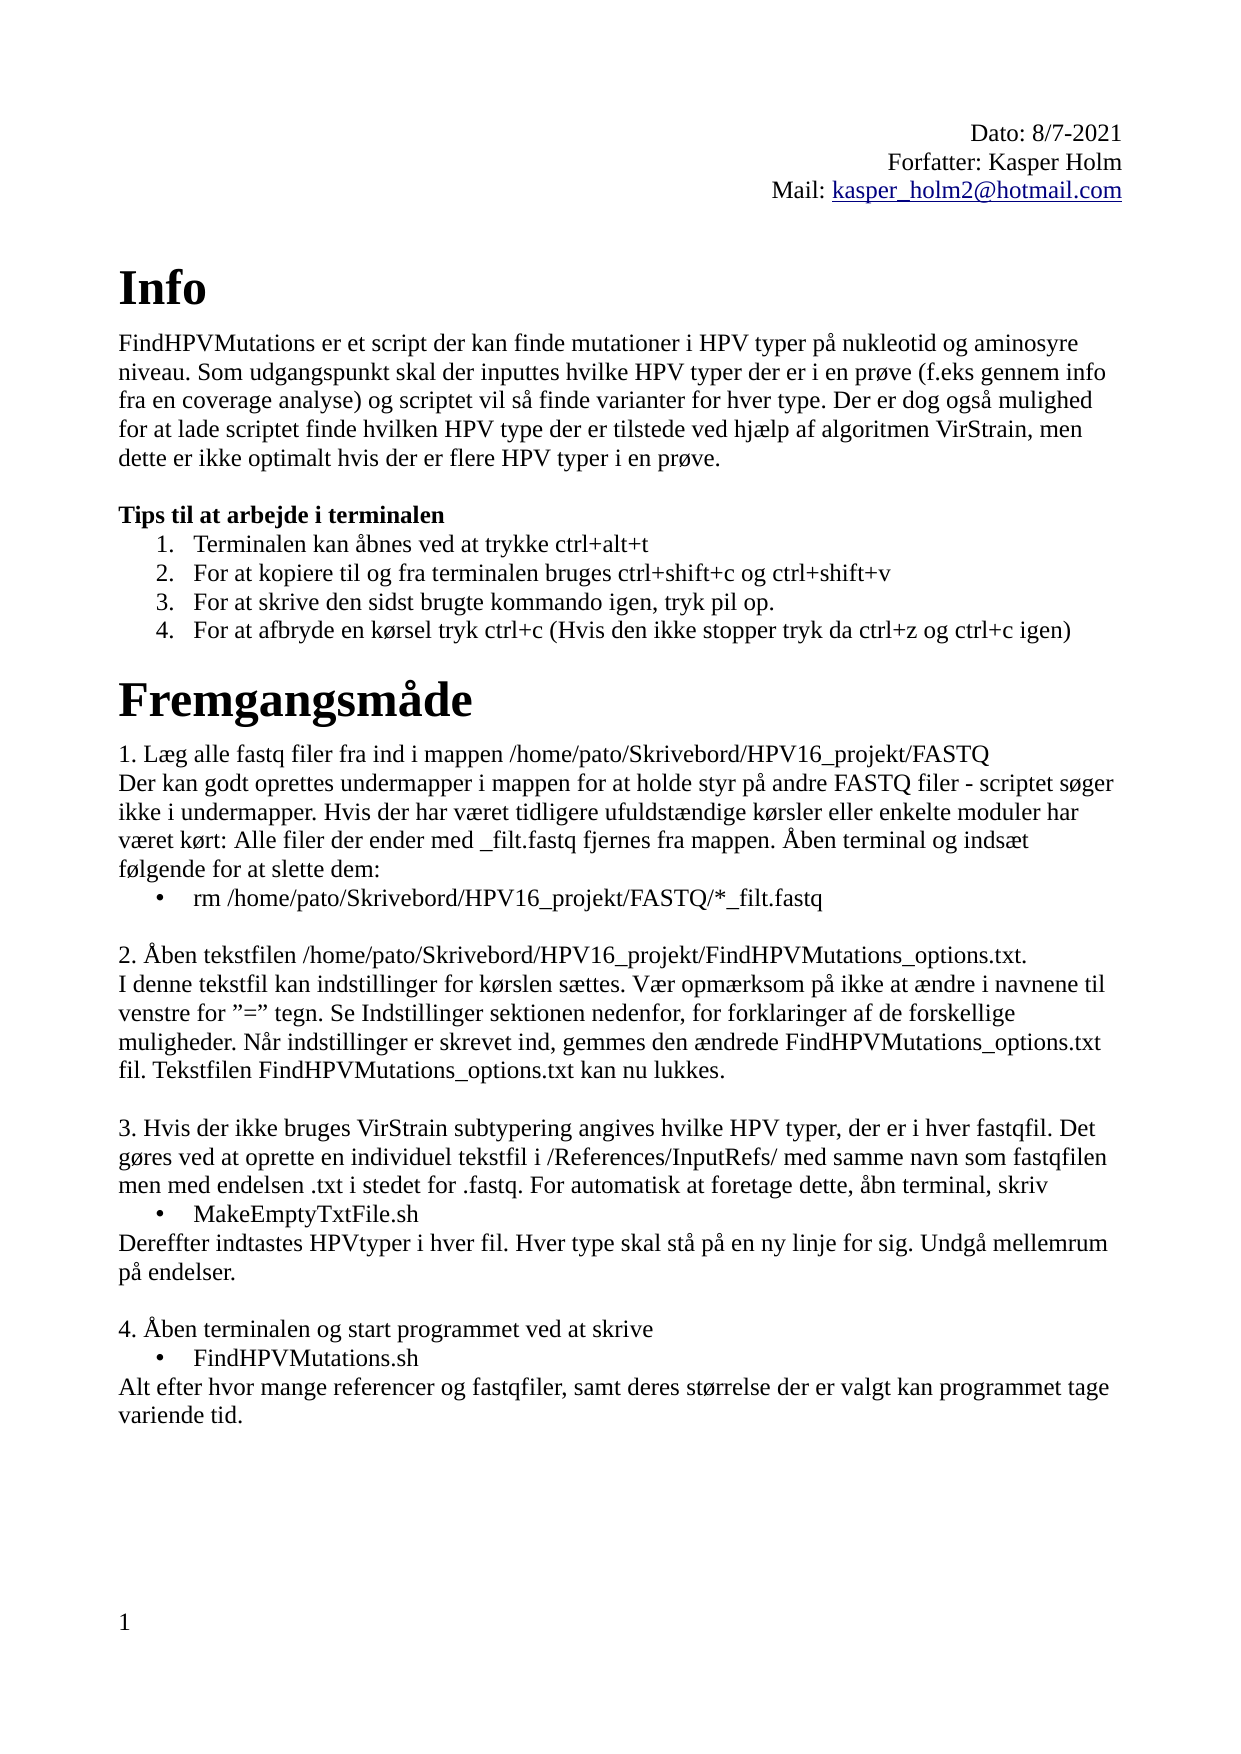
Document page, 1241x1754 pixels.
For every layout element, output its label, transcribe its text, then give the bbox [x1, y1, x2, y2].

text Dereffter indtastes HPVtyper i hver fil. Hver type skal stå på en ny linje for sig. Undgå mellemrum på endelser. [118, 1228, 1122, 1314]
text Dato: 8/7-2021 [118, 118, 1122, 147]
text 4. Åben terminalen og start programmet ved at skrive [118, 1314, 1122, 1343]
list MakeEmptyTxtFile.sh [156, 1199, 1122, 1228]
text Mail: kasper_holm2@hotmail.com [118, 176, 1122, 204]
text FindHPVMutations er et script der kan finde mutationer i HPV typer på nukleotid og aminosyre niveau. Som udgangspunkt skal der inputtes hvilke HPV typer der er i en prøve (f.eks gennem info fra en coverage analyse) og scriptet vil så finde varianter for hver type. Der er dog også mulighed for at lade scriptet finde hvilken HPV type der er tilstede ved hjælp af algoritmen VirStrain, men dette er ikke optimalt hvis der er flere HPV typer i en prøve. [118, 328, 1122, 472]
text I denne tekstfil kan indstillinger for kørslen sættes. Vær opmærksom på ikke at ændre i navnene til venstre for ”=” tegn. Se Indstillinger sektionen nedenfor, for forklaringer af de forskellige muligheder. Når indstillinger er skrevet ind, gemmes den ændrede FindHPVMutations_options.txt fil. Tekstfilen FindHPVMutations_options.txt kan nu lukkes. [118, 969, 1122, 1113]
list rm /home/pato/Skrivebord/HPV16_projekt/FASTQ/*_filt.fastq [156, 883, 1122, 941]
subtitle Fremgangsmåde [118, 669, 1122, 727]
text Tips til at arbejde i terminalen [118, 501, 1122, 529]
text 2. Åben tekstfilen /home/pato/Skrivebord/HPV16_projekt/FindHPVMutations_options.txt. [118, 941, 1122, 969]
list For at afbryde en kørsel tryk ctrl+c (Hvis den ikke stopper tryk da ctrl+z og ctrl+c igen) [156, 616, 1122, 644]
list FindHPVMutations.sh [156, 1343, 1122, 1372]
subtitle Info [118, 258, 1122, 316]
text Der kan godt oprettes undermapper i mappen for at holde styr på andre FASTQ filer - scriptet søger ikke i undermapper. Hvis der har været tidligere ufuldstændige kørsler eller enkelte moduler har været kørt: Alle filer der ender med _filt.fastq fjernes fra mappen. Åben terminal og indsæt følgende for at slette dem: [118, 768, 1122, 883]
text Forfatter: Kasper Holm [118, 147, 1122, 176]
list For at kopiere til og fra terminalen bruges ctrl+shift+c og ctrl+shift+v [156, 558, 1122, 587]
list Terminalen kan åbnes ved at trykke ctrl+alt+t [156, 529, 1122, 558]
list For at skrive den sidst brugte kommando igen, tryk pil op. [156, 587, 1122, 616]
text 1. Læg alle fastq filer fra ind i mappen /home/pato/Skrivebord/HPV16_projekt/FASTQ [118, 739, 1122, 768]
text Alt efter hvor mange referencer og fastqfiler, samt deres størrelse der er valgt kan programmet tage variende tid. [118, 1372, 1122, 1429]
text 3. Hvis der ikke bruges VirStrain subtypering angives hvilke HPV typer, der er i hver fastqfil. Det gøres ved at oprette en individuel tekstfil i /References/InputRefs/ med samme navn som fastqfilen men med endelsen .txt i stedet for .fastq. For automatisk at foretage dette, åbn terminal, skriv [118, 1113, 1122, 1199]
